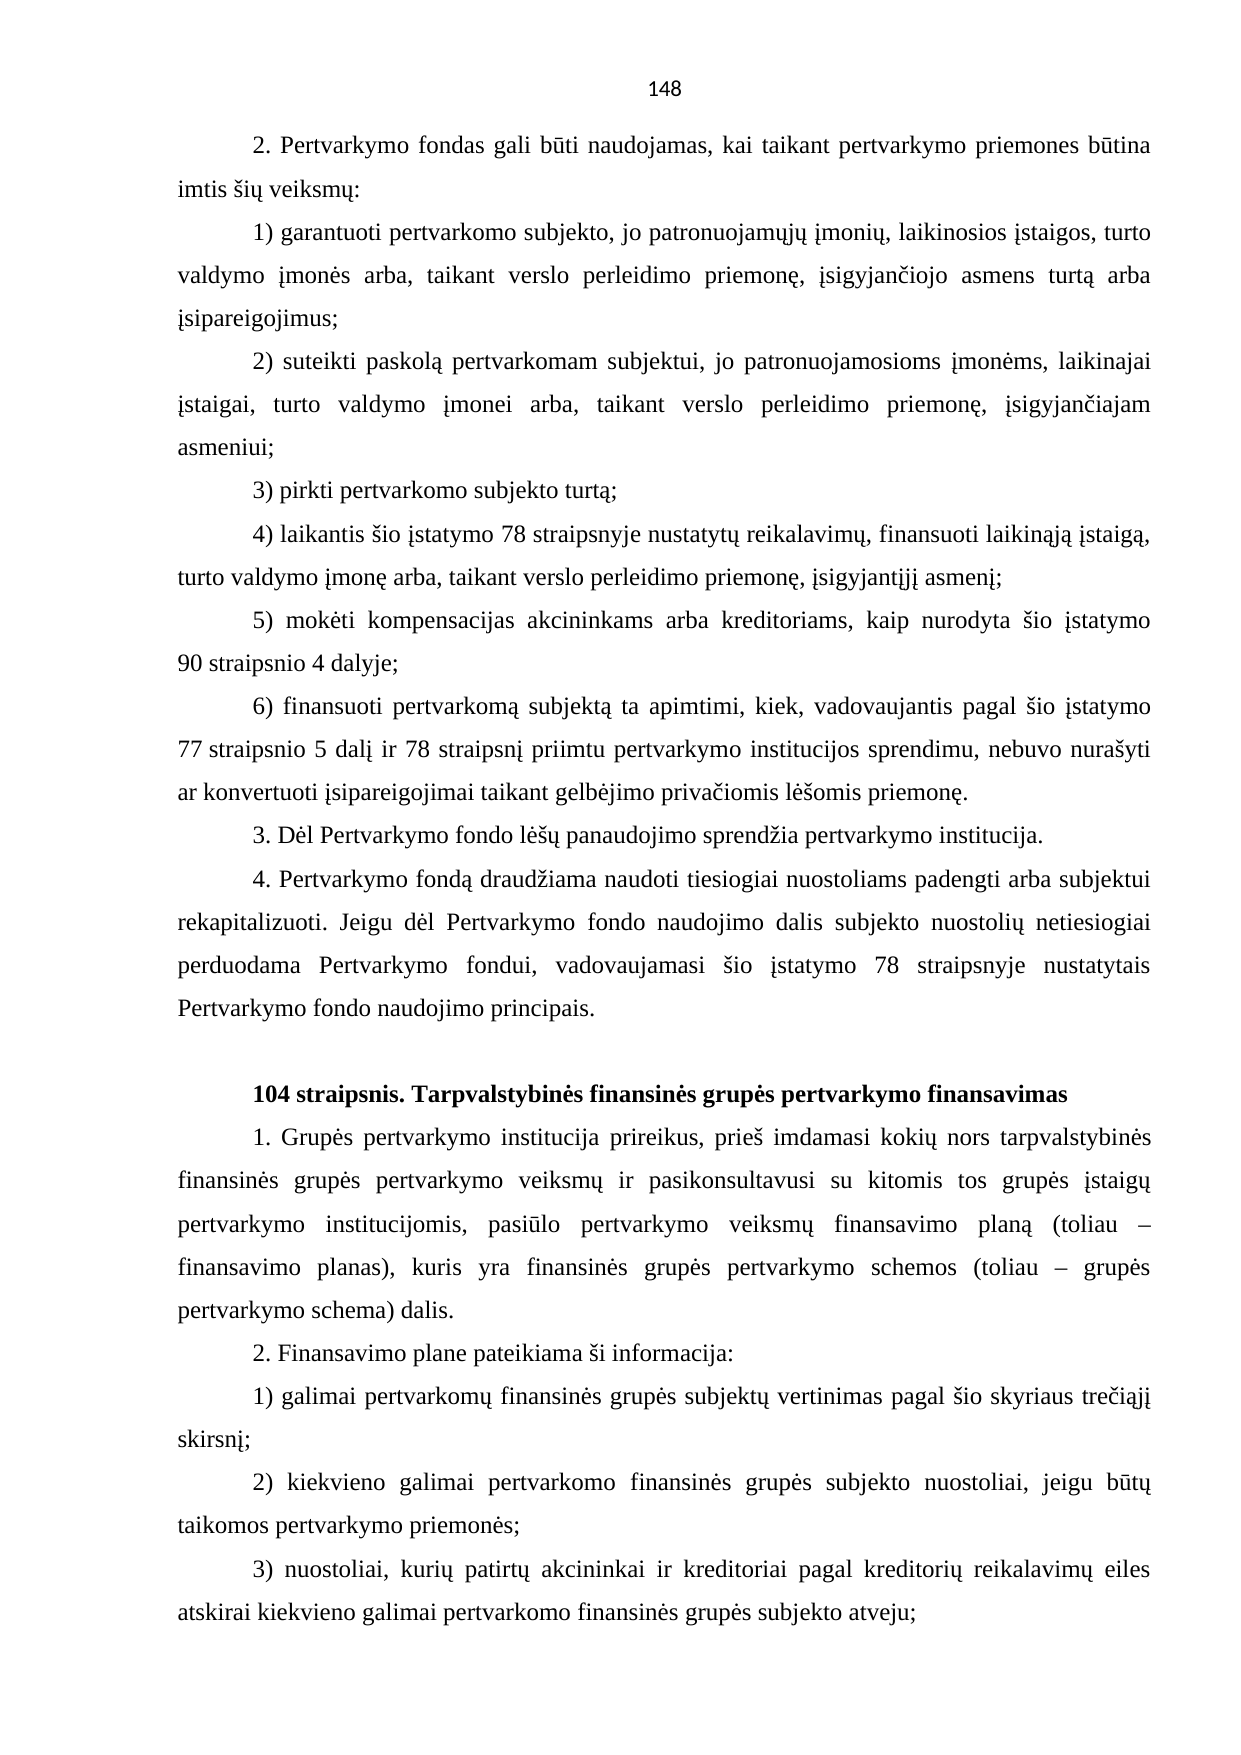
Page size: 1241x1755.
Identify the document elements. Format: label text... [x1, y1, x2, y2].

text 3) pirkti pertvarkomo subjekto turtą; [177, 476, 1152, 504]
text 1) galimai pertvarkomų finansinės grupės subjektų vertinimas pagal šio skyriaus trečiąjį skirsnį; [177, 1381, 1152, 1453]
text 4) laikantis šio įstatymo 78 straipsnyje nustatytų reikalavimų, finansuoti laikinąją įstaigą, turto valdymo įmonę arba, taikant verslo perleidimo priemonę, įsigyjantįjį asmenį; [177, 519, 1152, 591]
text 5) mokėti kompensacijas akcininkams arba kreditoriams, kaip nurodyta šio įstatymo 90 straipsnio 4 dalyje; [177, 605, 1152, 677]
text 3) nuostoliai, kurių patirtų akcininkai ir kreditoriai pagal kreditorių reikalavimų eiles atskirai kiekvieno galimai pertvarkomo finansinės grupės subjekto atveju; [177, 1554, 1152, 1626]
text 6) finansuoti pertvarkomą subjektą ta apimtimi, kiek, vadovaujantis pagal šio įstatymo 77 straipsnio 5 dalį ir 78 straipsnį priimtu pertvarkymo institucijos sprendimu, nebuvo nurašyti ar konvertuoti įsipareigojimai taikant gelbėjimo privačiomis lėšomis priemonę. [177, 691, 1152, 806]
text 2. Pertvarkymo fondas gali būti naudojamas, kai taikant pertvarkymo priemones būtina imtis šių veiksmų: [177, 131, 1152, 202]
text 3. Dėl Pertvarkymo fondo lėšų panaudojimo sprendžia pertvarkymo institucija. [177, 821, 1152, 849]
text 1. Grupės pertvarkymo institucija prireikus, prieš imdamasi kokių nors tarpvalstybinės finansinės grupės pertvarkymo veiksmų ir pasikonsultavusi su kitomis tos grupės įstaigų pertvarkymo institucijomis, pasiūlo pertvarkymo veiksmų finansavimo planą (toliau – finansavimo planas), kuris yra finansinės grupės pertvarkymo schemos (toliau – grupės pertvarkymo schema) dalis. [177, 1122, 1152, 1324]
text 1) garantuoti pertvarkomo subjekto, jo patronuojamųjų įmonių, laikinosios įstaigos, turto valdymo įmonės arba, taikant verslo perleidimo priemonę, įsigyjančiojo asmens turtą arba įsipareigojimus; [177, 217, 1152, 332]
text 2) kiekvieno galimai pertvarkomo finansinės grupės subjekto nuostoliai, jeigu būtų taikomos pertvarkymo priemonės; [177, 1467, 1152, 1539]
text 104 straipsnis. Tarpvalstybinės finansinės grupės pertvarkymo finansavimas [177, 1079, 1152, 1108]
text 4. Pertvarkymo fondą draudžiama naudoti tiesiogiai nuostoliams padengti arba subjektui rekapitalizuoti. Jeigu dėl Pertvarkymo fondo naudojimo dalis subjekto nuostolių netiesiogiai perduodama Pertvarkymo fondui, vadovaujamasi šio įstatymo 78 straipsnyje nustatytais Pertvarkymo fondo naudojimo principais. [177, 864, 1152, 1022]
text 2. Finansavimo plane pateikiama ši informacija: [177, 1338, 1152, 1367]
text 2) suteikti paskolą pertvarkomam subjektui, jo patronuojamosioms įmonėms, laikinajai įstaigai, turto valdymo įmonei arba, taikant verslo perleidimo priemonę, įsigyjančiajam asmeniui; [177, 346, 1152, 461]
